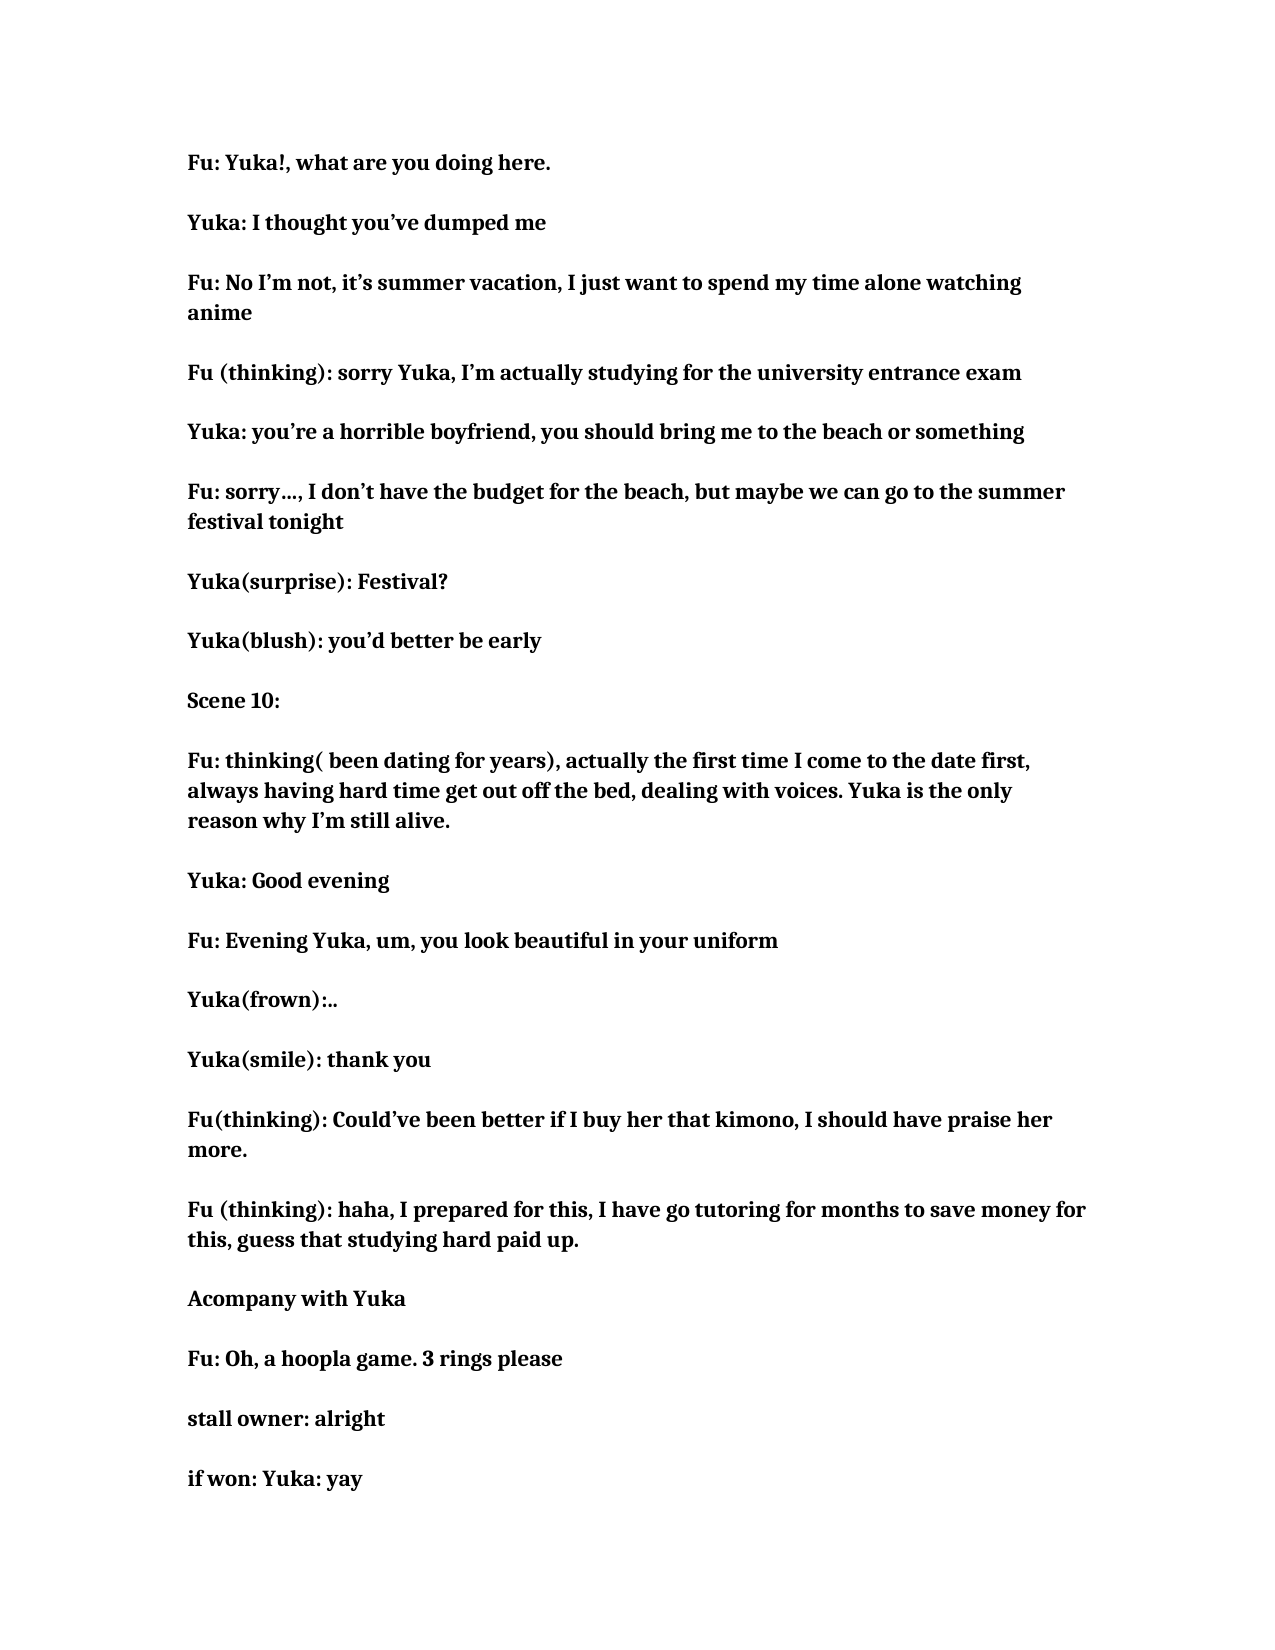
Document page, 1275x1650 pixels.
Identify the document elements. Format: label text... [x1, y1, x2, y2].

text Acompany with Yuka [187, 1286, 1087, 1313]
text Fu: No I’m not, it’s summer vacation, I just want to spend my time alone watching anime [187, 269, 1087, 326]
text Fu: Oh, a hoopla game. 3 rings please [187, 1346, 1087, 1372]
text Fu (thinking): haha, I prepared for this, I have go tutoring for months to save money for this, guess that studying hard paid up. [187, 1196, 1087, 1253]
text Yuka: you’re a horrible boyfriend, you should bring me to the beach or something [187, 419, 1087, 445]
text Yuka(smile): thank you [187, 1047, 1087, 1073]
text Fu (thinking): sorry Yuka, I’m actually studying for the university entrance exam [187, 359, 1087, 386]
text if won: Yuka: yay [187, 1465, 1087, 1492]
text Yuka: Good evening [187, 868, 1087, 894]
text Yuka: I thought you’ve dumped me [187, 210, 1087, 236]
text stall owner: alright [187, 1406, 1087, 1432]
text Fu: thinking( been dating for years), actually the first time I come to the date first, always having hard time get out off the bed, dealing with voices. Yuka is the only reason why I’m still alive. [187, 748, 1087, 834]
text Scene 10: [187, 688, 1087, 714]
text Fu(thinking): Could’ve been better if I buy her that kimono, I should have praise her more. [187, 1106, 1087, 1163]
text Yuka(surprise): Festival? [187, 568, 1087, 595]
text Fu: Yuka!, what are you doing here. [187, 150, 1087, 176]
text Yuka(blush): you’d better be early [187, 628, 1087, 654]
text Fu: sorry…, I don’t have the budget for the beach, but maybe we can go to the summer festival tonight [187, 479, 1087, 535]
text Yuka(frown):.. [187, 987, 1087, 1013]
text Fu: Evening Yuka, um, you look beautiful in your uniform [187, 927, 1087, 954]
